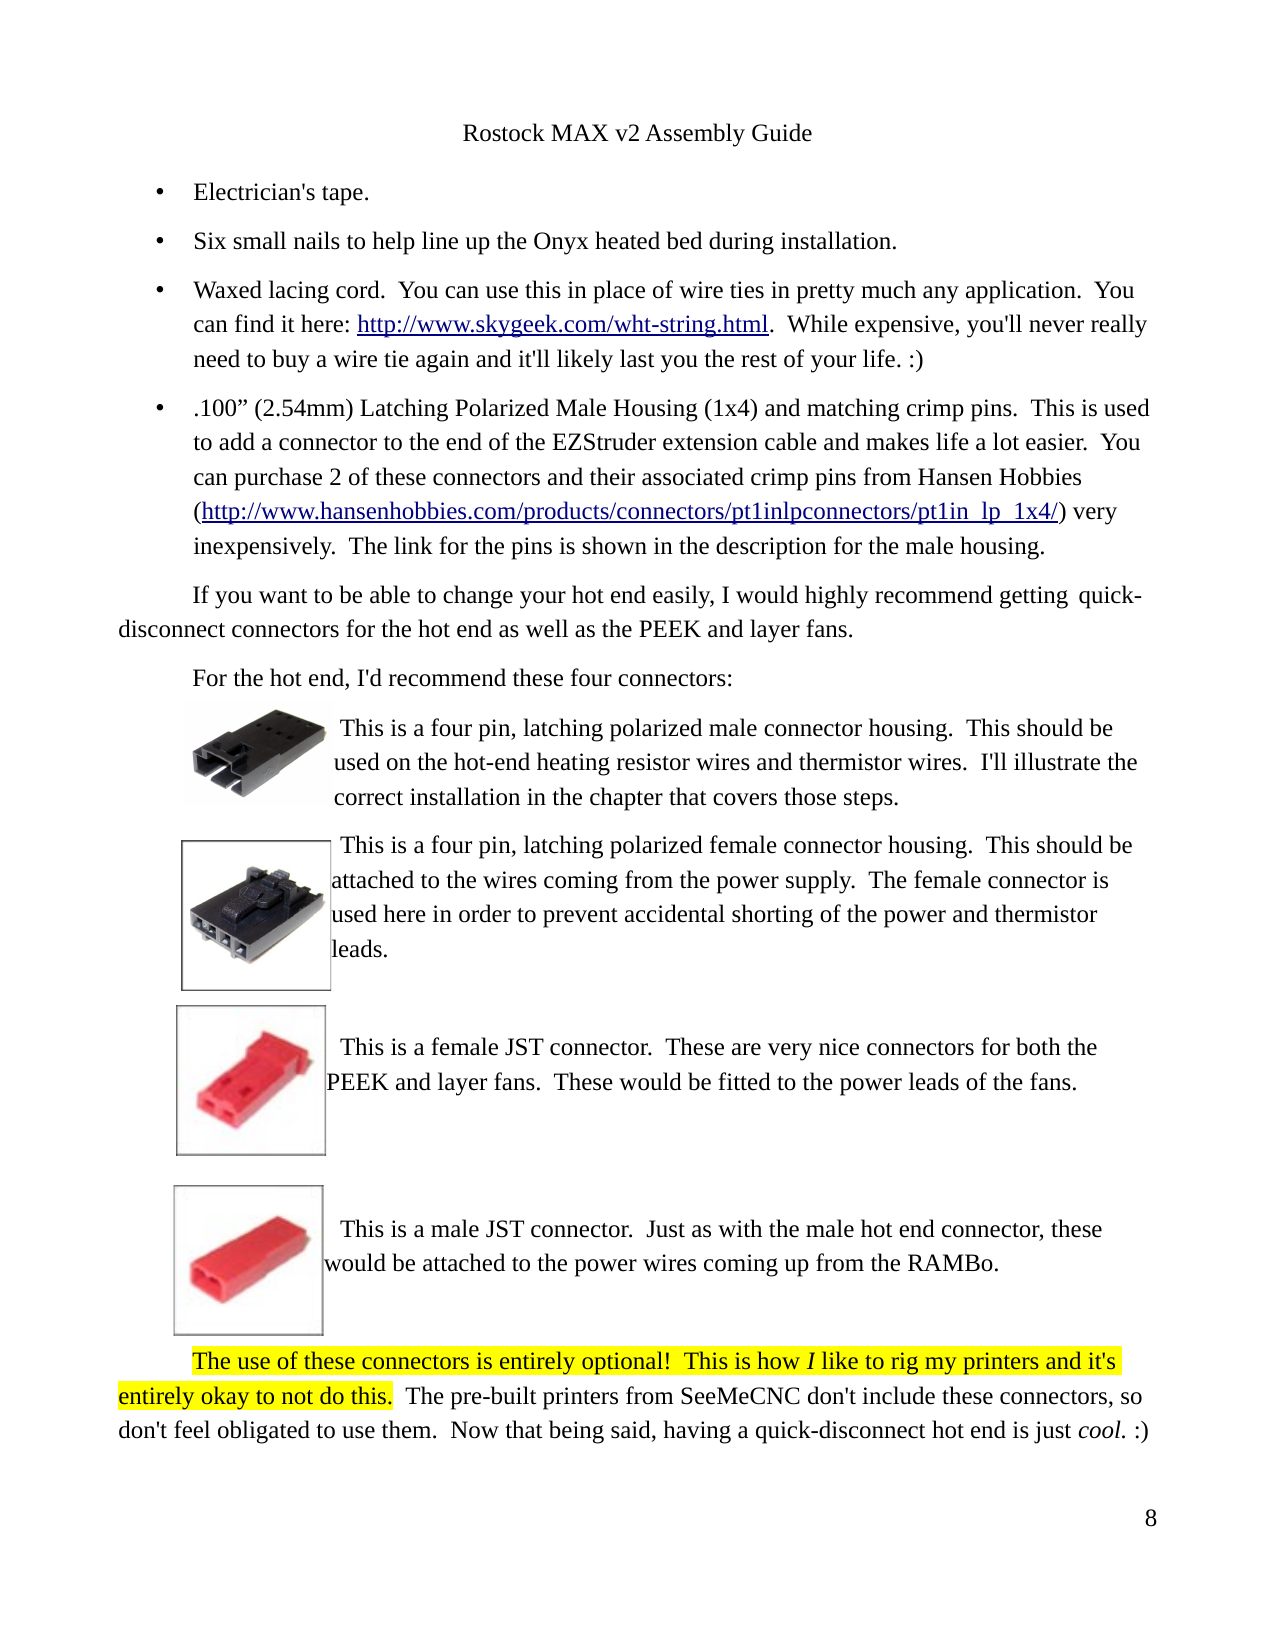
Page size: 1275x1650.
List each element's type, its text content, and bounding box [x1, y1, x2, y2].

picture [176, 1005, 327, 1156]
text If you want to be able to change your hot end easily, I would highly recommend getting quick-disconnect connectors for the hot end as well as the PEEK and layer fans. [118, 580, 1157, 643]
text The use of these connectors is entirely optional! This is how I like to rig my printers and it's entirely okay to not do this. The pre-built printers from SeeMeCNC don't include these connectors, so don't feel obligated to use them. Now that being said, having a quick-disconnect hot end is just cool. :) [118, 1346, 1157, 1444]
picture [173, 1185, 324, 1336]
text For the hot end, I'd recommend these four connectors: [118, 663, 1157, 692]
text [118, 1214, 173, 1277]
list .100” (2.54mm) Latching Polarized Male Housing (1x4) and matching crimp pins. This is used to add a connector to the end of the EZStruder extension cable and makes life a lot easier. You can purchase 2 of these connectors and their associated crimp pins from Hansen Hobbies (http://www.hansenhobbies.com/products/connectors/pt1inlpconnectors/pt1in_lp_1x4/) very inexpensively. The link for the pins is shown in the description for the male housing. [156, 393, 1157, 560]
picture [183, 701, 334, 806]
text [118, 1032, 176, 1095]
list Electrician's tape. [156, 177, 1157, 206]
text This is a four pin, latching polarized male connector housing. This should be used on the hot-end heating resistor wires and thermistor wires. I'll illustrate the correct installation in the chapter that covers those steps. [118, 713, 1157, 810]
text This is a four pin, latching polarized female connector housing. This should be attached to the wires coming from the power supply. The female connector is used here in order to prevent accidental shorting of the power and thermistor leads. [118, 831, 1157, 963]
text This is a male JST connector. Just as with the male hot end connector, these would be attached to the power wires coming up from the RAMBo. [324, 1214, 1157, 1277]
text This is a female JST connector. These are very nice connectors for both the PEEK and layer fans. These would be fitted to the power leads of the fans. [327, 1032, 1157, 1095]
list Six small nails to help line up the Onyx heated bed during installation. [156, 226, 1157, 255]
list Waxed lacing cord. You can use this in place of wire ties in pretty much any application. You can find it here: http://www.skygeek.com/wht-string.html. While expensive, you'll never really need to buy a wire tie again and it'll likely last you the rest of your life. :) [156, 275, 1157, 373]
picture [181, 840, 332, 991]
